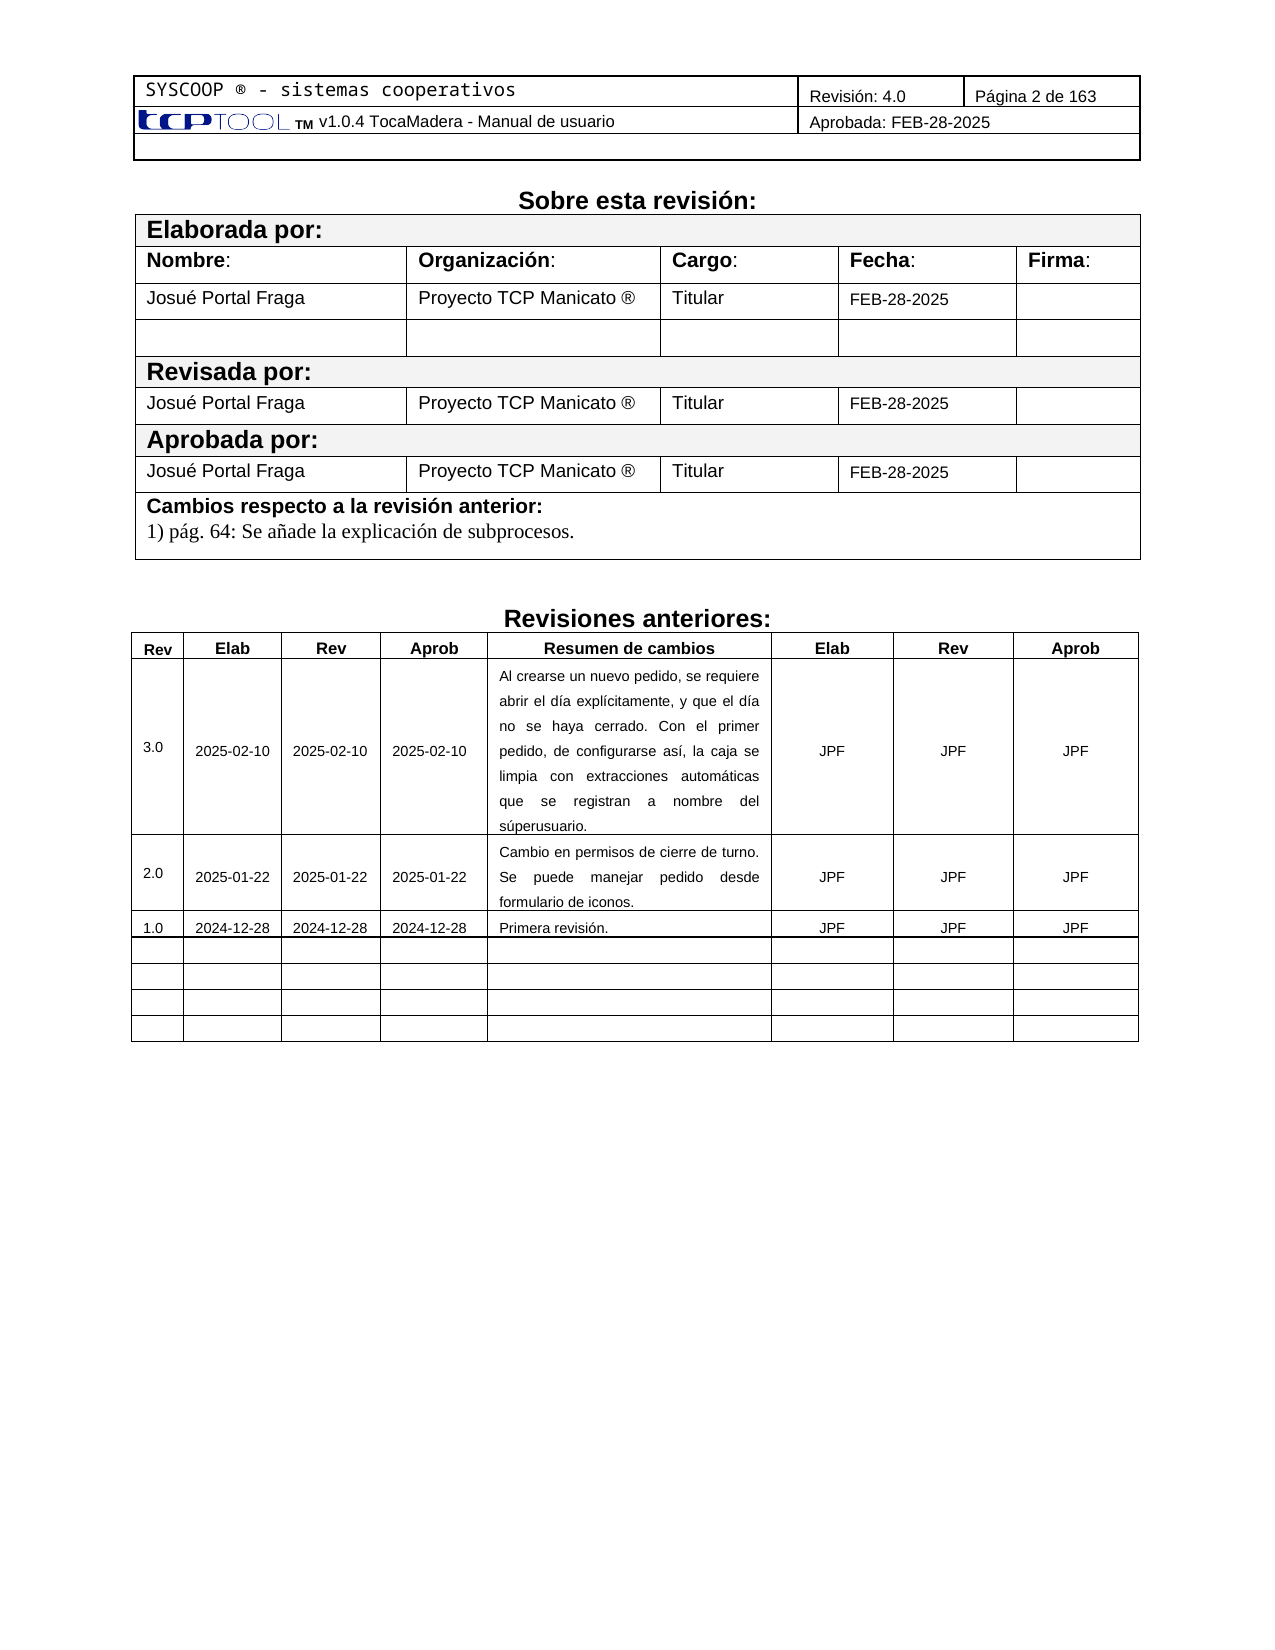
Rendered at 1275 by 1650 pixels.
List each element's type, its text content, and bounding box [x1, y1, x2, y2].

table_cell Titular [661, 457, 838, 492]
table_cell Josué Portal Fraga [136, 388, 406, 424]
table_cell 2025-02-10 [381, 659, 487, 834]
table_cell [839, 320, 1016, 356]
table_cell 2025-02-10 [184, 659, 281, 834]
table_cell Proyecto TCP Manicato ® [407, 457, 660, 492]
table_cell [132, 938, 183, 962]
table_cell Cambios respecto a la revisión anterior: 1) pág. 64: Se añade la explicación de subprocesos. [136, 493, 1140, 559]
table_cell [894, 938, 1013, 962]
table_cell [488, 964, 771, 988]
table_cell [772, 964, 893, 988]
table_cell Organización: [407, 247, 660, 283]
table_cell [282, 1016, 380, 1041]
table_cell JPF [772, 835, 893, 910]
table_cell [772, 990, 893, 1014]
table_cell [282, 938, 380, 962]
table_cell [894, 1016, 1013, 1041]
table_cell JPF [1014, 659, 1138, 834]
table_cell JPF [1014, 911, 1138, 936]
picture [138, 110, 290, 130]
table_cell [184, 1016, 281, 1041]
table_header Resumen de cambios [488, 633, 771, 658]
table_cell Proyecto TCP Manicato ® [407, 388, 660, 424]
table_cell [488, 938, 771, 962]
table_cell 2.0 [132, 835, 183, 910]
table_header Rev [132, 633, 183, 658]
table_cell JPF [894, 911, 1013, 936]
table_cell Josué Portal Fraga [136, 284, 406, 319]
table_cell [894, 990, 1013, 1014]
table_cell Proyecto TCP Manicato ® [407, 284, 660, 319]
table_cell Cargo: [661, 247, 838, 283]
table_cell [381, 938, 487, 962]
table_cell [1017, 457, 1140, 492]
table_cell [1014, 990, 1138, 1014]
table_cell Aprobada por: [136, 425, 1140, 456]
table_cell Fecha: [839, 247, 1016, 283]
table_cell 2024-12-28 [184, 911, 281, 936]
table_cell [894, 964, 1013, 988]
table_cell Firma: [1017, 247, 1140, 283]
table_cell [184, 964, 281, 988]
table_cell [1014, 964, 1138, 988]
table_cell 3.0 [132, 659, 183, 834]
table_cell [282, 964, 380, 988]
table_cell [184, 938, 281, 962]
table_cell JPF [772, 911, 893, 936]
table_cell [661, 320, 838, 356]
table_cell JPF [772, 659, 893, 834]
table_cell 2025-01-22 [381, 835, 487, 910]
table_header Aprob [1014, 633, 1138, 658]
table_cell [1017, 320, 1140, 356]
table_cell Titular [661, 284, 838, 319]
table_cell JPF [1014, 835, 1138, 910]
table_cell Josué Portal Fraga [136, 457, 406, 492]
table_cell [407, 320, 660, 356]
table_cell Revisada por: [136, 357, 1140, 387]
table_header Rev [894, 633, 1013, 658]
table_cell [136, 320, 406, 356]
table_cell [1014, 938, 1138, 962]
table_cell [772, 1016, 893, 1041]
table_cell FEB-28-2025 [839, 388, 1016, 424]
table_cell 2025-02-10 [282, 659, 380, 834]
table_cell [132, 1016, 183, 1041]
table_cell [184, 990, 281, 1014]
table_cell Cambio en permisos de cierre de turno. Se puede manejar pedido desde formulario de iconos. [488, 835, 771, 910]
table_cell Titular [661, 388, 838, 424]
table_cell JPF [894, 659, 1013, 834]
table_cell 2024-12-28 [282, 911, 380, 936]
table_cell [488, 990, 771, 1014]
table_cell Nombre: [136, 247, 406, 283]
table_cell FEB-28-2025 [839, 457, 1016, 492]
table_cell [1017, 284, 1140, 319]
table_cell 2025-01-22 [282, 835, 380, 910]
subtitle Sobre esta revisión: [150, 186, 1125, 214]
table_cell [132, 990, 183, 1014]
table_cell 2025-01-22 [184, 835, 281, 910]
table_cell [381, 964, 487, 988]
table_cell JPF [894, 835, 1013, 910]
table_header Elab [184, 633, 281, 658]
table_cell Primera revisión. [488, 911, 771, 936]
table_cell [1017, 388, 1140, 424]
table_cell FEB-28-2025 [839, 284, 1016, 319]
table_cell 1.0 [132, 911, 183, 936]
subtitle Revisiones anteriores: [150, 603, 1125, 632]
table_cell [1014, 1016, 1138, 1041]
table_cell [381, 1016, 487, 1041]
table_header Aprob [381, 633, 487, 658]
table_cell [488, 1016, 771, 1041]
table_cell [282, 990, 380, 1014]
table_header Elab [772, 633, 893, 658]
table_cell [132, 964, 183, 988]
table_header Elaborada por: [136, 215, 1140, 246]
table_header Rev [282, 633, 380, 658]
table_cell Al crearse un nuevo pedido, se requiere abrir el día explícitamente, y que el día no se haya cerrado. Con el primer pedido, de configurarse así, la caja se limpia con extracciones automáticas que se registran a nombre del súperusuario. [488, 659, 771, 834]
table_cell 2024-12-28 [381, 911, 487, 936]
table_cell [772, 938, 893, 962]
table_cell [381, 990, 487, 1014]
